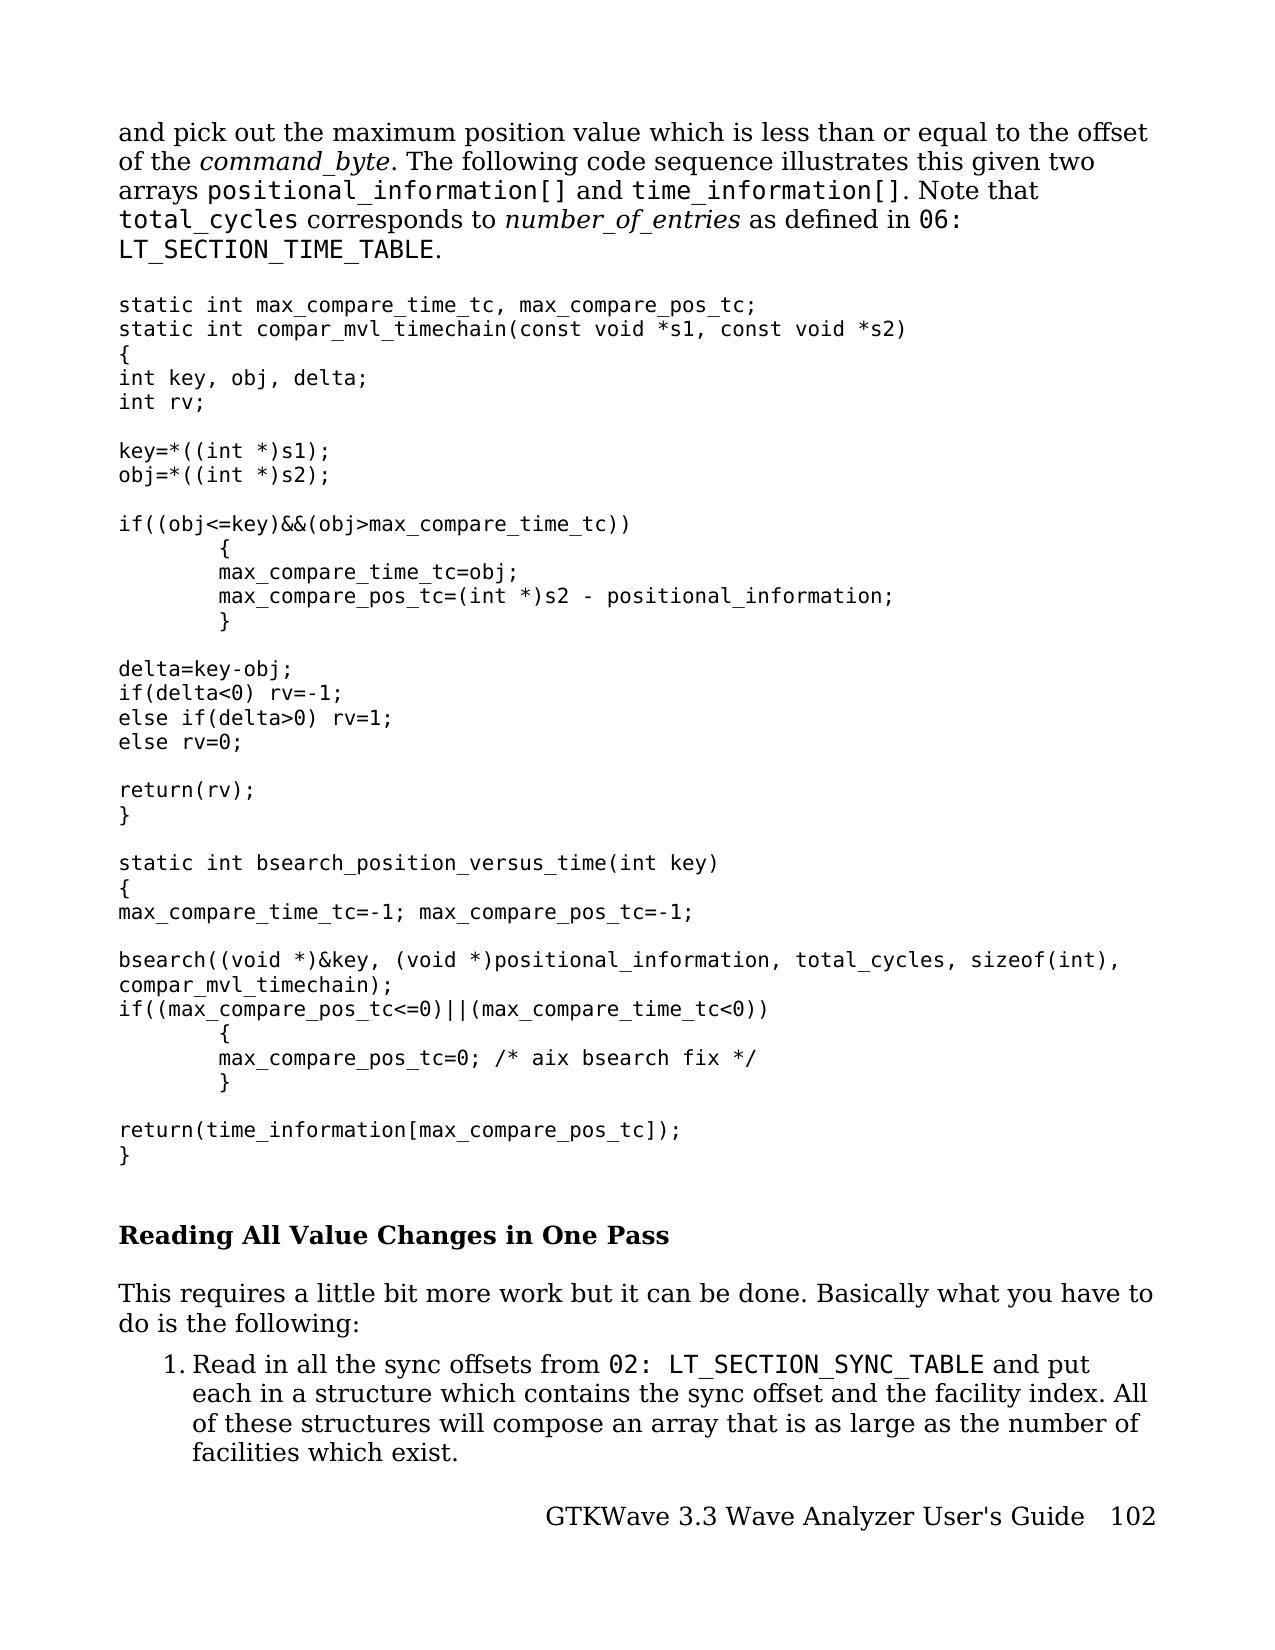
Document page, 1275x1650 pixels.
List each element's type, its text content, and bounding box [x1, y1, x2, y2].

text Reading All Value Changes in One Pass This requires a little bit more work but it can be done. Basically what you have to do is the following: [118, 1221, 1157, 1338]
text and pick out the maximum position value which is less than or equal to the offset of the command_byte. The following code sequence illustrates this given two arrays positional_information[] and time_information[]. Note that total_cycles corresponds to number_of_entries as defined in 06: LT_SECTION_TIME_TABLE. static int max_compare_time_tc, max_compare_pos_tc; static int compar_mvl_timechain(const void *s1, const void *s2) { int key, obj, delta; int rv; key=*((int *)s1); obj=*((int *)s2); if((obj<=key)&&(obj>max_compare_time_tc)) { max_compare_time_tc=obj; max_compare_pos_tc=(int *)s2 - positional_information; } delta=key-obj; if(delta<0) rv=-1; else if(delta>0) rv=1; else rv=0; return(rv); } static int bsearch_position_versus_time(int key) { max_compare_time_tc=-1; max_compare_pos_tc=-1; bsearch((void *)&key, (void *)positional_information, total_cycles, sizeof(int), compar_mvl_timechain); if((max_compare_pos_tc<=0)||(max_compare_time_tc<0)) { max_compare_pos_tc=0; /* aix bsearch fix */ } return(time_information[max_compare_pos_tc]); } [118, 118, 1157, 1167]
list Read in all the sync offsets from 02: LT_SECTION_SYNC_TABLE and put each in a structure which contains the sync offset and the facility index. All of these structures will compose an array that is as large as the number of facilities which exist. [162, 1350, 1157, 1467]
